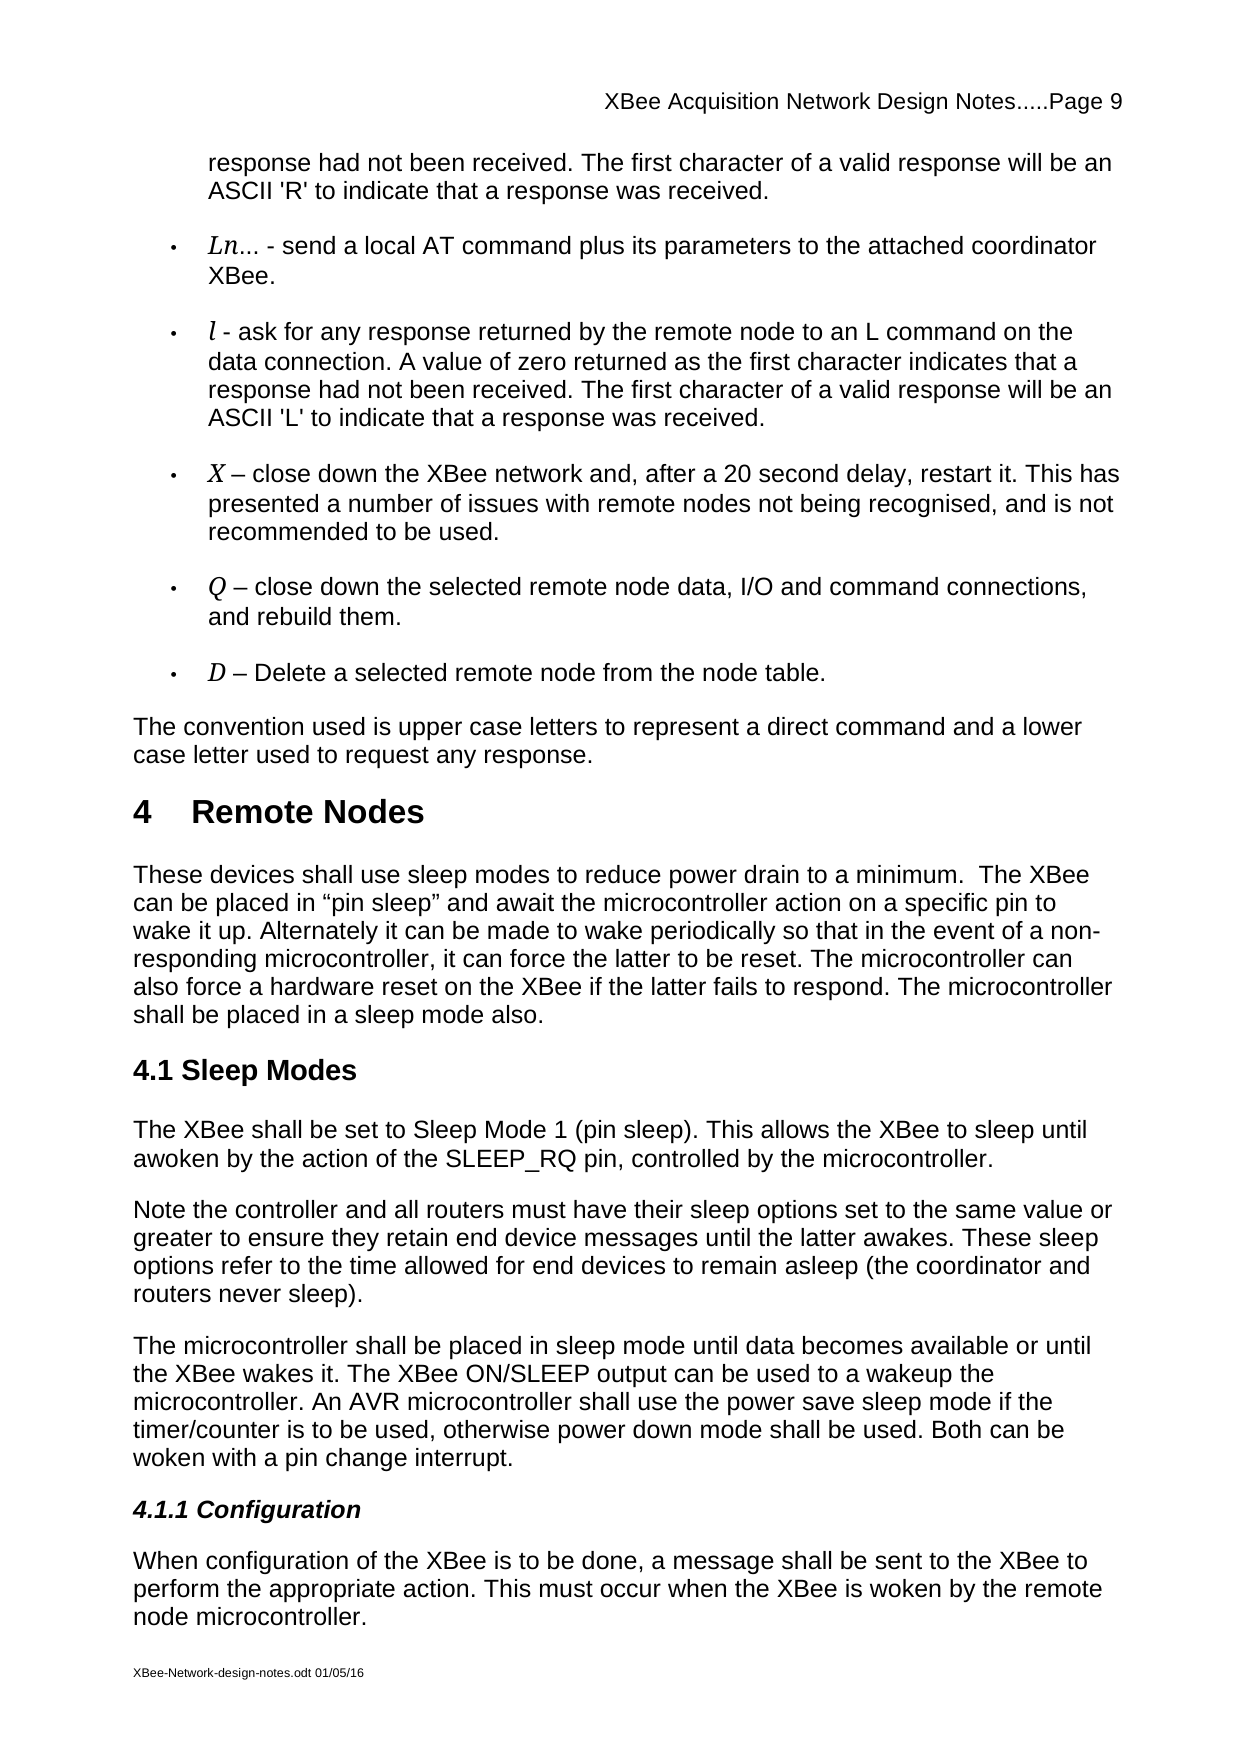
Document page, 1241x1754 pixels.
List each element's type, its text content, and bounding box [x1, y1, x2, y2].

text The XBee shall be set to Sleep Mode 1 (pin sleep). This allows the XBee to sleep until awoken by the action of the SLEEP_RQ pin, controlled by the microcontroller. [133, 1116, 1123, 1172]
subtitle Remote Nodes [133, 793, 1123, 831]
subtitle Sleep Modes [133, 1054, 1123, 1086]
list D – Delete a selected remote node from the node table. [170, 655, 1123, 689]
list response had not been received. The first character of a valid response will be an ASCII 'R' to indicate that a response was received. [170, 149, 1123, 205]
text These devices shall use sleep modes to reduce power drain to a minimum. The XBee can be placed in “pin sleep” and await the microcontroller action on a specific pin to wake it up. Alternately it can be made to wake periodically so that in the event of a non-responding microcontroller, it can force the latter to be reset. The microcontroller can also force a hardware reset on the XBee if the latter fails to respond. The microcontroller shall be placed in a sleep mode also. [133, 861, 1123, 1029]
text The microcontroller shall be placed in sleep mode until data becomes available or until the XBee wakes it. The XBee ON/SLEEP output can be used to a wakeup the microcontroller. An AVR microcontroller shall use the power save sleep mode if the timer/counter is to be used, otherwise power down mode shall be used. Both can be woken with a pin change interrupt. [133, 1332, 1123, 1472]
list Ln... - send a local AT command plus its parameters to the attached coordinator XBee. [170, 228, 1123, 290]
list l - ask for any response returned by the remote node to an L command on the data connection. A value of zero returned as the first character indicates that a response had not been received. The first character of a valid response will be an ASCII 'L' to indicate that a response was received. [170, 314, 1123, 432]
text When configuration of the XBee is to be done, a message shall be sent to the XBee to perform the appropriate action. This must occur when the XBee is woken by the remote node microcontroller. [133, 1547, 1123, 1631]
text Note the controller and all routers must have their sleep options set to the same value or greater to ensure they retain end device messages until the latter awakes. These sleep options refer to the time allowed for end devices to remain asleep (the coordinator and routers never sleep). [133, 1196, 1123, 1308]
list Q – close down the selected remote node data, I/O and command connections, and rebuild them. [170, 569, 1123, 631]
text The convention used is upper case letters to represent a direct command and a lower case letter used to request any response. [133, 712, 1123, 768]
subtitle Configuration [133, 1496, 1123, 1524]
list X – close down the XBee network and, after a 20 second delay, restart it. This has presented a number of issues with remote nodes not being recognised, and is not recommended to be used. [170, 456, 1123, 546]
